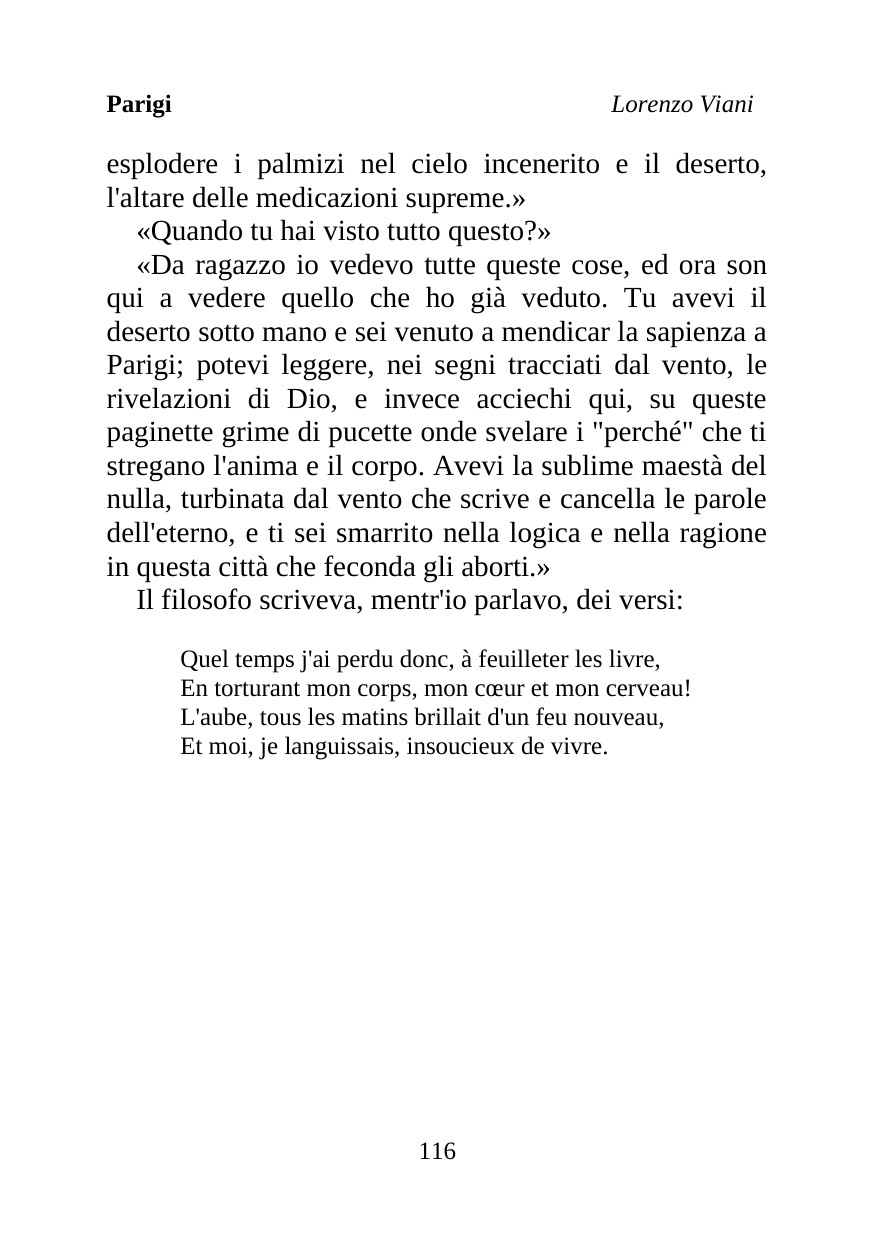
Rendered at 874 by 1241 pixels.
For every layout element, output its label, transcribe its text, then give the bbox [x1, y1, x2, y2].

text «Da ragazzo io vedevo tutte queste cose, ed ora son qui a vedere quello che ho già veduto. Tu avevi il deserto sotto mano e sei venuto a mendicar la sapienza a Parigi; potevi leggere, nei segni tracciati dal vento, le rivelazioni di Dio, e invece acciechi qui, su queste paginette grime di pucette onde svelare i "perché" che ti stregano l'anima e il corpo. Avevi la sublime maestà del nulla, turbinata dal vento che scrive e cancella le parole dell'eterno, e ti sei smarrito nella logica e nella ragione in questa città che feconda gli aborti.» [106, 247, 768, 582]
text Quel temps j'ai perdu donc, à feuilleter les livre, [106, 644, 768, 673]
text Et moi, je languissais, insoucieux de vivre. [106, 731, 768, 759]
text Il filosofo scriveva, mentr'io parlavo, dei versi: [106, 582, 768, 616]
text En torturant mon corps, mon cœur et mon cerveau! [106, 673, 768, 702]
text L'aube, tous les matins brillait d'un feu nouveau, [106, 702, 768, 731]
text esplodere i palmizi nel cielo incenerito e il deserto, l'altare delle medicazioni supreme.» [106, 146, 768, 213]
text «Quando tu hai visto tutto questo?» [106, 213, 768, 247]
